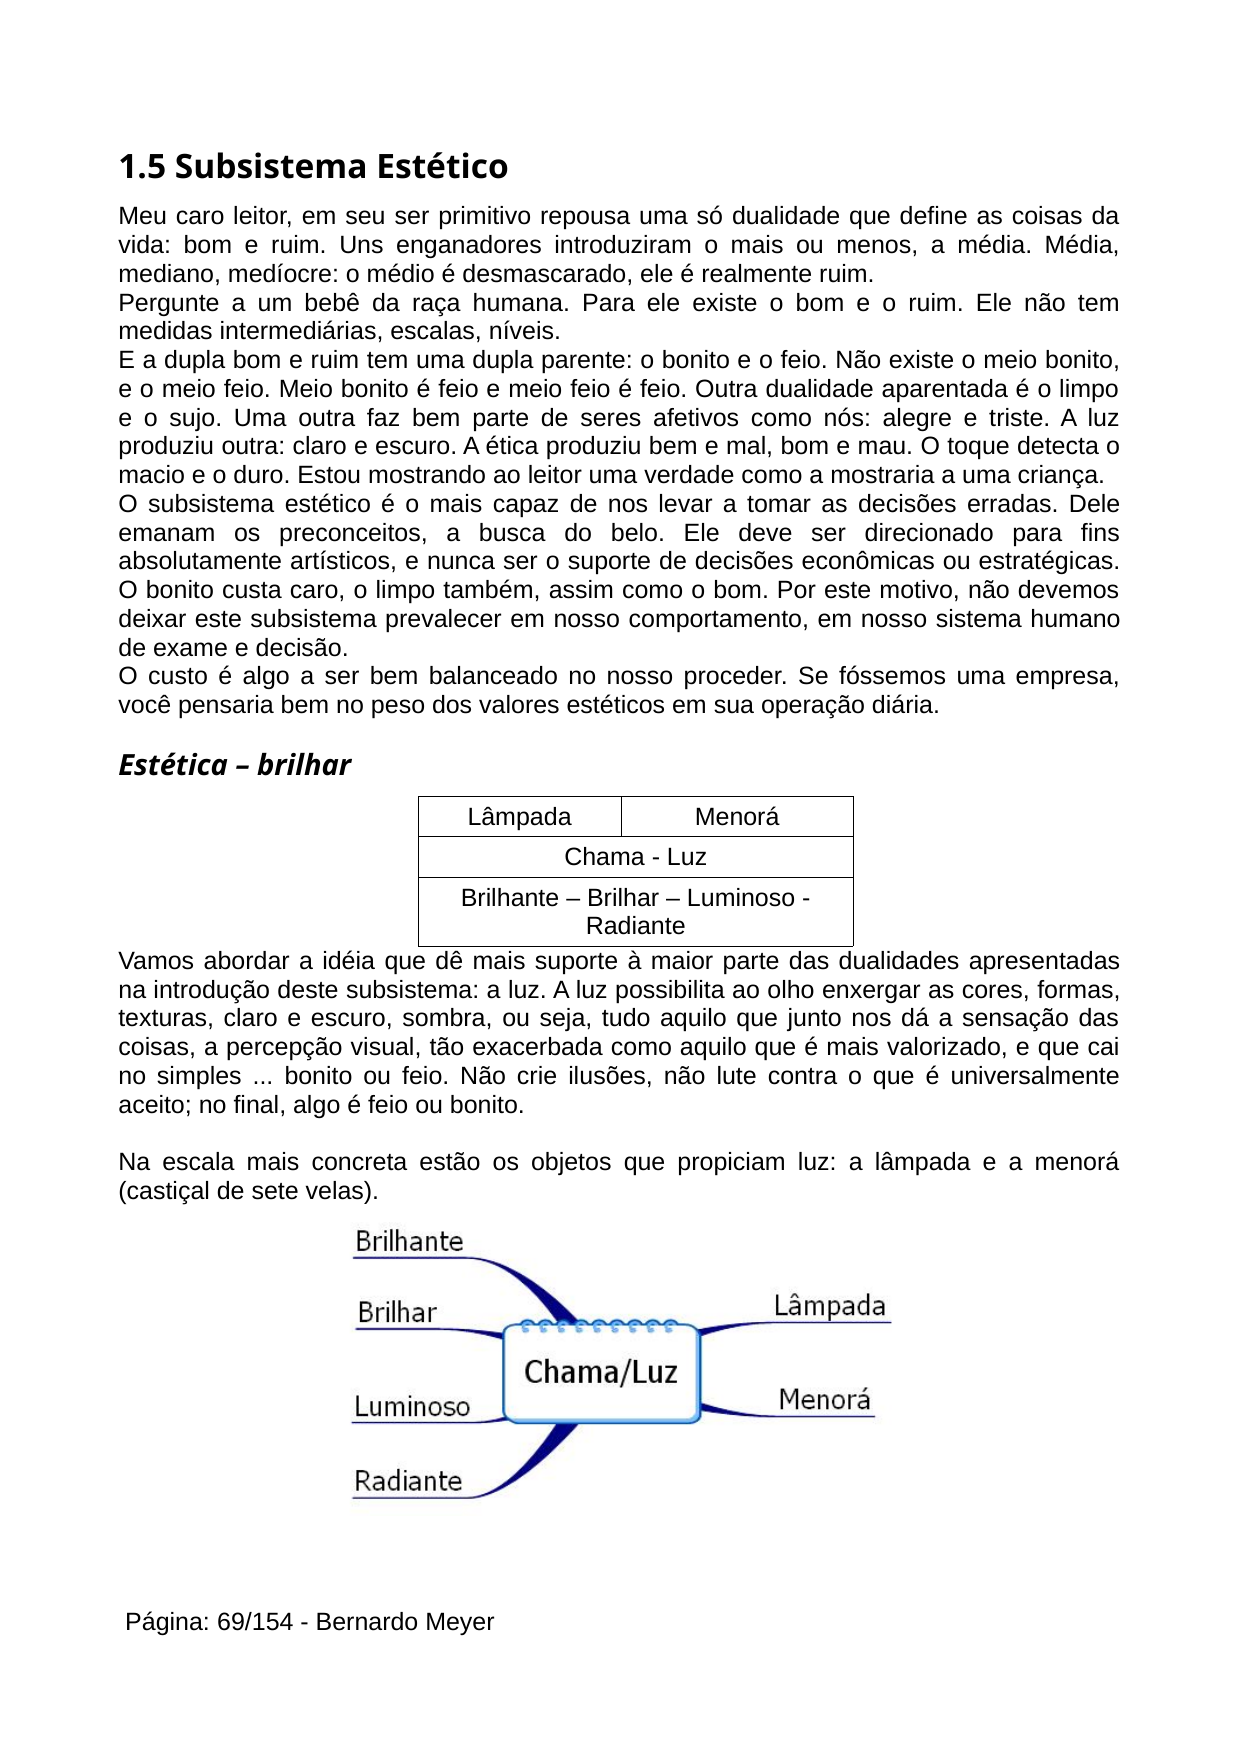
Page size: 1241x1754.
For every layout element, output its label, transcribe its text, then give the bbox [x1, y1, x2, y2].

table_header Menorá [622, 797, 853, 836]
table_header Lâmpada [419, 797, 621, 836]
table_cell Chama - Luz [419, 837, 853, 877]
subtitle 1.5 Subsistema Estético [118, 143, 1122, 189]
text E a dupla bom e ruim tem uma dupla parente: o bonito e o feio. Não existe o meio bonito, e o meio feio. Meio bonito é feio e meio feio é feio. Outra dualidade aparentada é o limpo e o sujo. Uma outra faz bem parte de seres afetivos como nós: alegre e triste. A luz produziu outra: claro e escuro. A ética produziu bem e mal, bom e mau. O toque detecta o macio e o duro. Estou mostrando ao leitor uma verdade como a mostraria a uma criança. [118, 345, 1122, 489]
text Meu caro leitor, em seu ser primitivo repousa uma só dualidade que define as coisas da vida: bom e ruim. Uns enganadores introduziram o mais ou menos, a média. Média, mediano, medíocre: o médio é desmascarado, ele é realmente ruim. [118, 201, 1122, 288]
picture [332, 1204, 908, 1516]
text O custo é algo a ser bem balanceado no nosso proceder. Se fóssemos uma empresa, você pensaria bem no peso dos valores estéticos em sua operação diária. [118, 661, 1122, 719]
text O subsistema estético é o mais capaz de nos levar a tomar as decisões erradas. Dele emanam os preconceitos, a busca do belo. Ele deve ser direcionado para fins absolutamente artísticos, e nunca ser o suporte de decisões econômicas ou estratégicas. O bonito custa caro, o limpo também, assim como o bom. Por este motivo, não devemos deixar este subsistema prevalecer em nosso comportamento, em nosso sistema humano de exame e decisão. [118, 489, 1122, 661]
subtitle Estética – brilhar [118, 744, 1122, 783]
text Pergunte a um bebê da raça humana. Para ele existe o bom e o ruim. Ele não tem medidas intermediárias, escalas, níveis. [118, 288, 1122, 345]
table_cell Brilhante – Brilhar – Luminoso - Radiante [419, 878, 853, 946]
text Vamos abordar a idéia que dê mais suporte à maior parte das dualidades apresentadas na introdução deste subsistema: a luz. A luz possibilita ao olho enxergar as cores, formas, texturas, claro e escuro, sombra, ou seja, tudo aquilo que junto nos dá a sensação das coisas, a percepção visual, tão exacerbada como aquilo que é mais valorizado, e que cai no simples ... bonito ou feio. Não crie ilusões, não lute contra o que é universalmente aceito; no final, algo é feio ou bonito. [118, 946, 1122, 1118]
text Na escala mais concreta estão os objetos que propiciam luz: a lâmpada e a menorá (castiçal de sete velas). [118, 1147, 1122, 1204]
